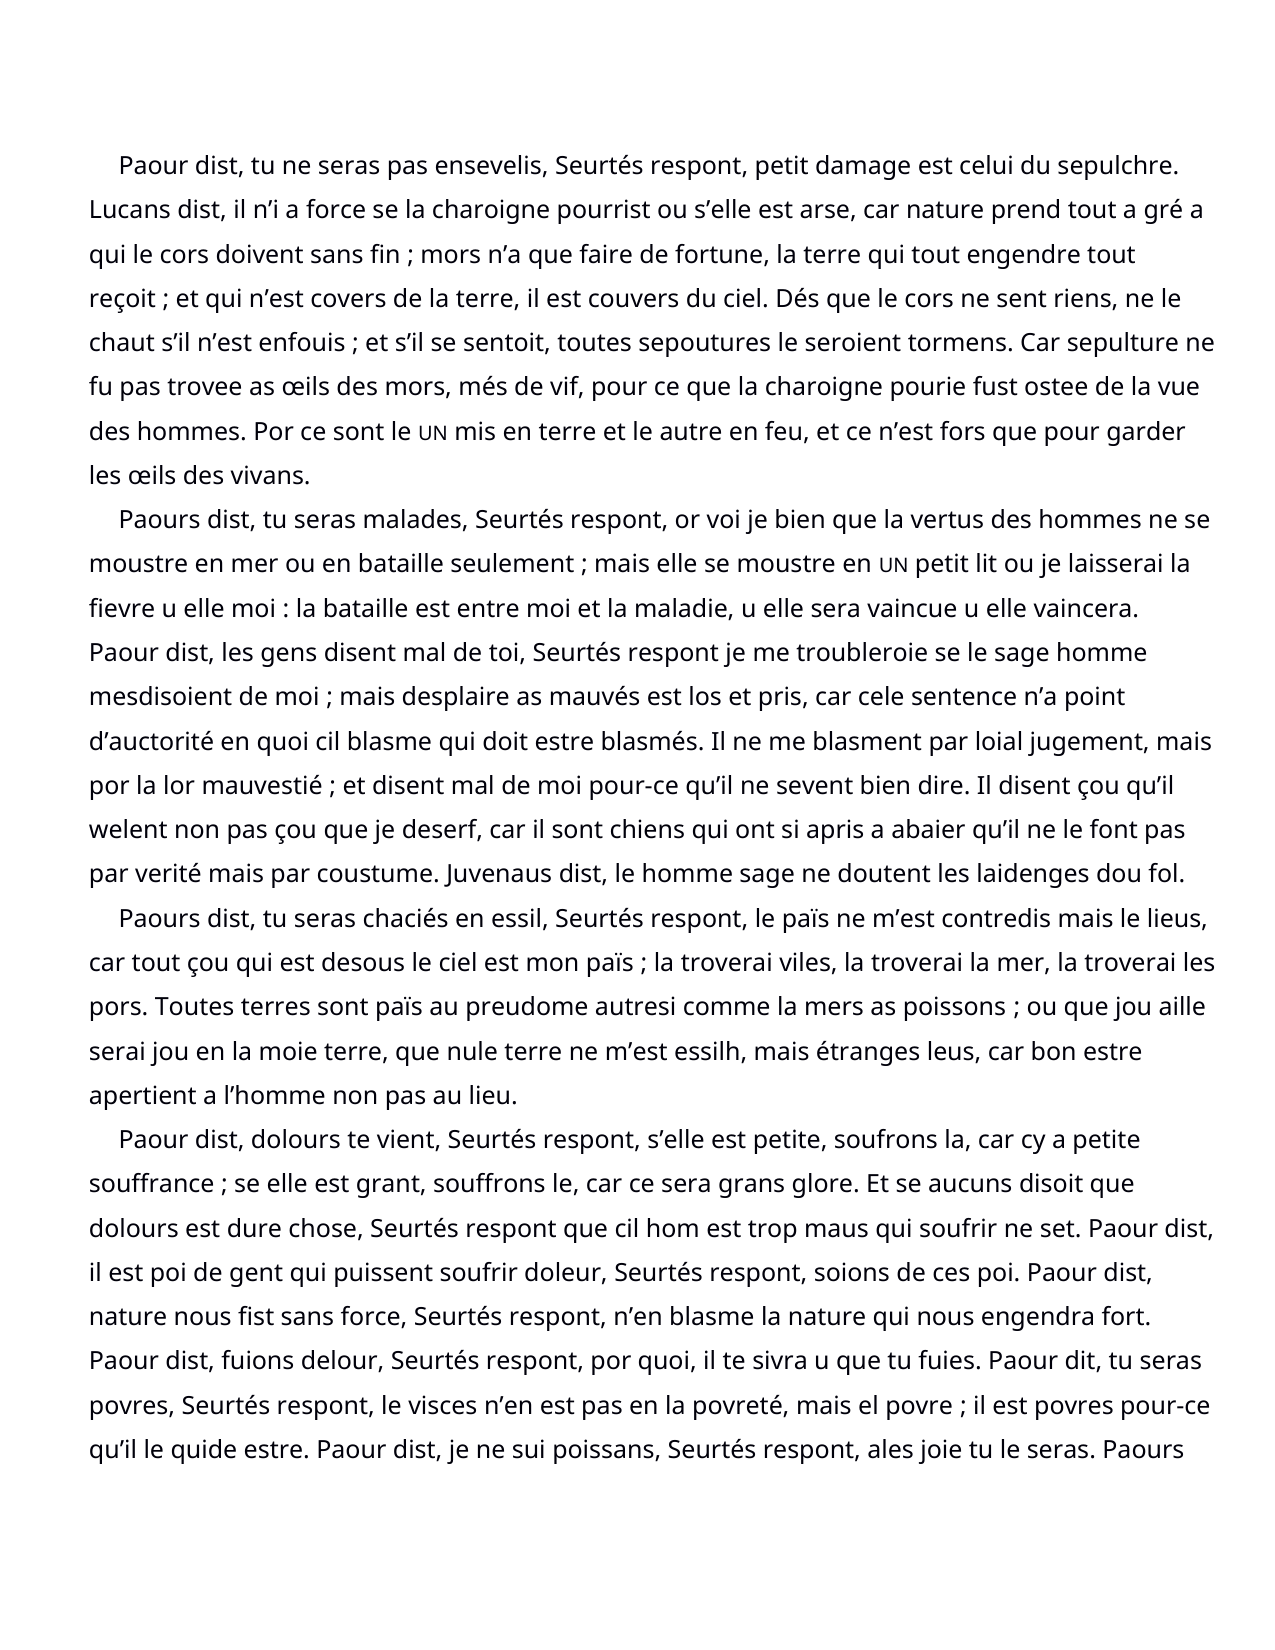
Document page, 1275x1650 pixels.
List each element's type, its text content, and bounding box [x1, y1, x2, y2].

text Paour dist, dolours te vient, Seurtés respont, s’elle est petite, soufrons la, car cy a petite souffrance ; se elle est grant, souffrons le, car ce sera grans glore. Et se aucuns disoit que dolours est dure chose, Seurtés respont que cil hom est trop maus qui soufrir ne set. Paour dist, il est poi de gent qui puissent soufrir doleur, Seurtés respont, soions de ces poi. Paour dist, nature nous fist sans force, Seurtés respont, n’en blasme la nature qui nous engendra fort. Paour dist, fuions delour, Seurtés respont, por quoi, il te sivra u que tu fuies. Paour dit, tu seras povres, Seurtés respont, le visces n’en est pas en la povreté, mais el povre ; il est povres pour-ce qu’il le quide estre. Paour dist, je ne sui poissans, Seurtés respont, ales joie tu le seras. Paours [89, 1122, 1216, 1466]
text Paours dist, tu seras chaciés en essil, Seurtés respont, le païs ne m’est contredis mais le lieus, car tout çou qui est desous le ciel est mon païs ; la troverai viles, la troverai la mer, la troverai les pors. Toutes terres sont païs au preudome autresi comme la mers as poissons ; ou que jou aille serai jou en la moie terre, que nule terre ne m’est essilh, mais étranges leus, car bon estre apertient a l’homme non pas au lieu. [89, 900, 1216, 1111]
text Paour dist, tu ne seras pas ensevelis, Seurtés respont, petit damage est celui du sepulchre. Lucans dist, il n’i a force se la charoigne pourrist ou s’elle est arse, car nature prend tout a gré a qui le cors doivent sans fin ; mors n’a que faire de fortune, la terre qui tout engendre tout reçoit ; et qui n’est covers de la terre, il est couvers du ciel. Dés que le cors ne sent riens, ne le chaut s’il n’est enfouis ; et s’il se sentoit, toutes sepoutures le seroient tormens. Car sepulture ne fu pas trovee as œils des mors, més de vif, pour ce que la charoigne pourie fust ostee de la vue des hommes. Por ce sont le un mis en terre et le autre en feu, et ce n’est fors que pour garder les œils des vivans. [89, 148, 1216, 492]
text Paours dist, tu seras malades, Seurtés respont, or voi je bien que la vertus des hommes ne se moustre en mer ou en bataille seulement ; mais elle se moustre en un petit lit ou je laisserai la fievre u elle moi : la bataille est entre moi et la maladie, u elle sera vaincue u elle vaincera. Paour dist, les gens disent mal de toi, Seurtés respont je me troubleroie se le sage homme mesdisoient de moi ; mais desplaire as mauvés est los et pris, car cele sentence n’a point d’auctorité en quoi cil blasme qui doit estre blasmés. Il ne me blasment par loial jugement, mais por la lor mauvestié ; et disent mal de moi pour-ce qu’il ne sevent bien dire. Il disent çou qu’il welent non pas çou que je deserf, car il sont chiens qui ont si apris a abaier qu’il ne le font pas par verité mais par coustume. Juvenaus dist, le homme sage ne doutent les laidenges dou fol. [89, 502, 1216, 890]
